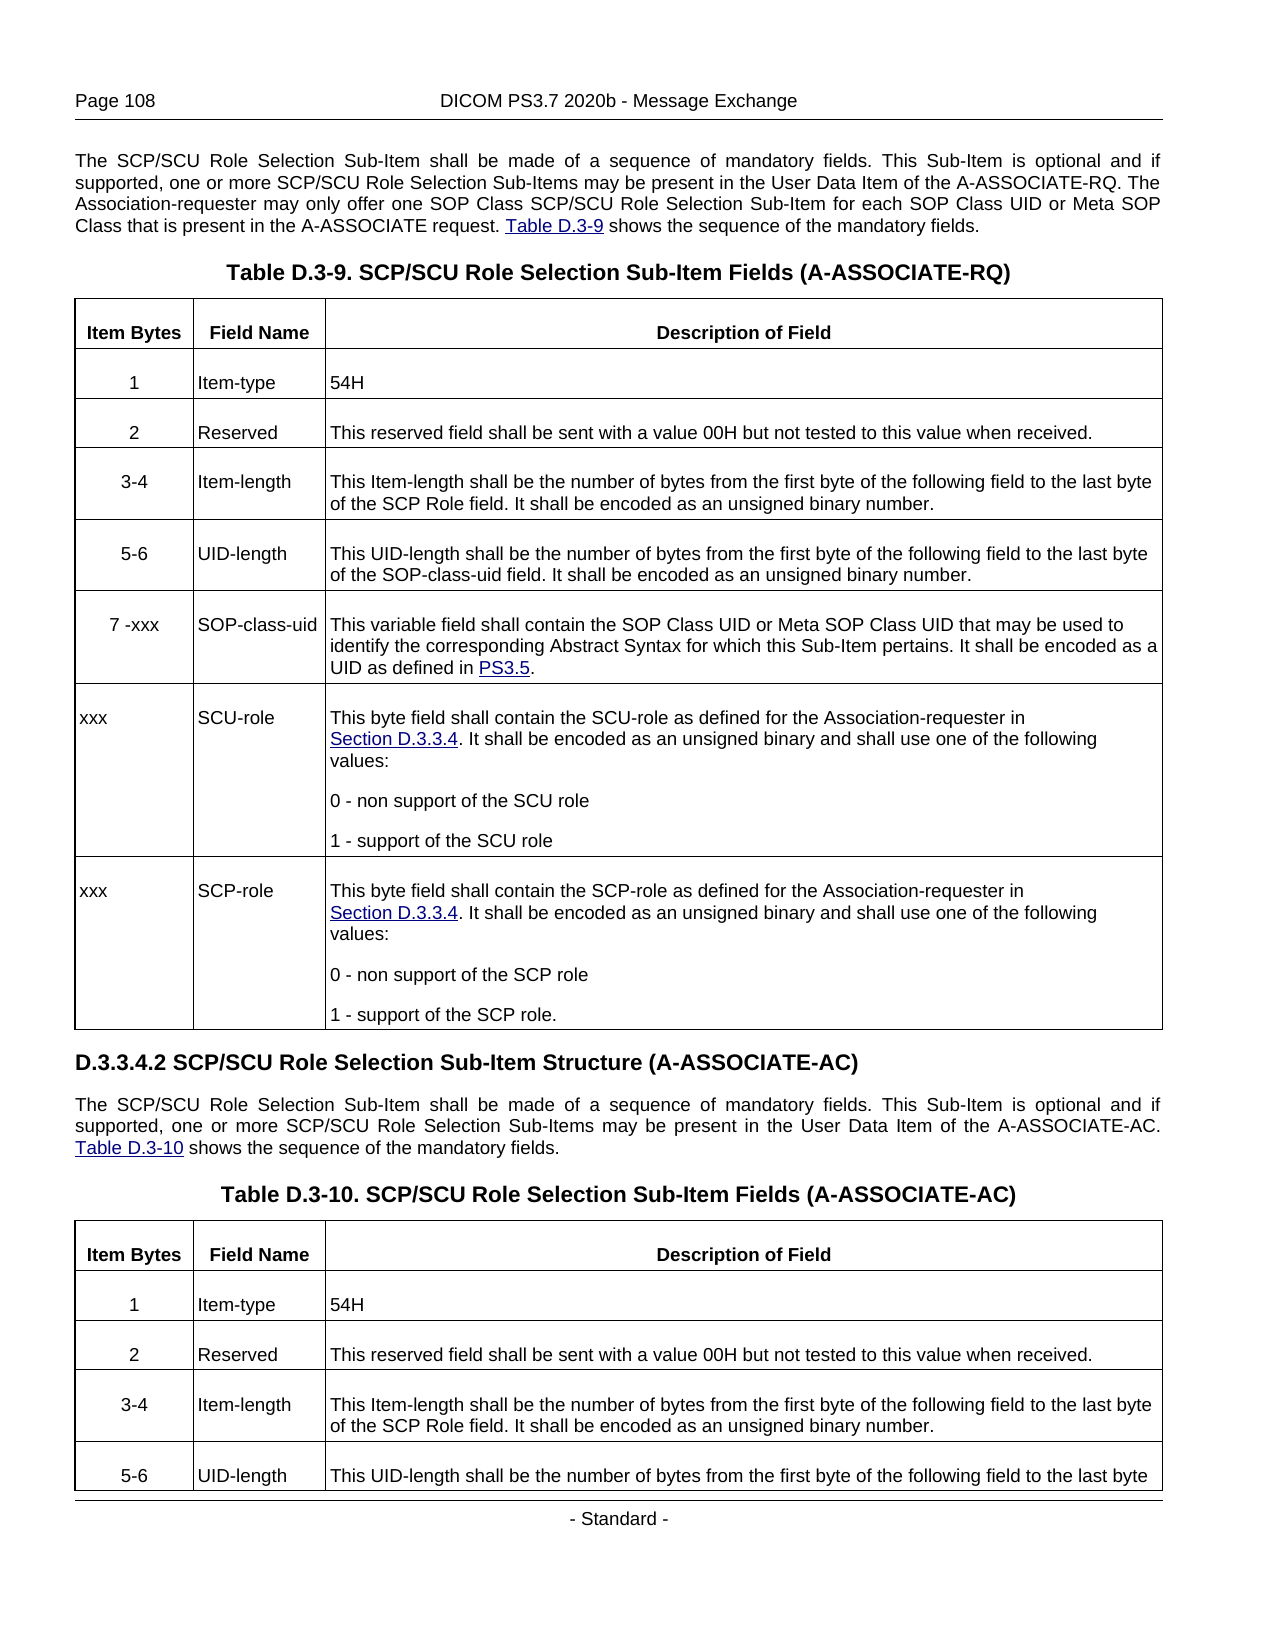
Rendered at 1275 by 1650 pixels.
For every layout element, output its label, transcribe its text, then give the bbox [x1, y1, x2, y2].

table_cell UID-length [194, 1442, 325, 1490]
text Table D.3-10. SCP/SCU Role Selection Sub-Item Fields (A-ASSOCIATE-AC) [75, 1181, 1162, 1207]
table_cell This reserved field shall be sent with a value 00H but not tested to this value when received. [326, 1321, 1162, 1369]
table_header Field Name [194, 1221, 325, 1270]
table_cell 3-4 [76, 448, 193, 518]
table_cell Item-type [194, 1271, 325, 1320]
table_cell Item-length [194, 448, 325, 518]
text Table D.3-9. SCP/SCU Role Selection Sub-Item Fields (A-ASSOCIATE-RQ) [75, 259, 1162, 284]
table_cell Item-length [194, 1370, 325, 1441]
table_cell Item-type [194, 349, 325, 397]
table_header Item Bytes [76, 299, 193, 348]
table_cell 3-4 [76, 1370, 193, 1441]
table_cell xxx [76, 684, 193, 856]
table_cell 1 [76, 349, 193, 397]
table_cell Reserved [194, 1321, 325, 1369]
table_header Field Name [194, 299, 325, 348]
table_cell This variable field shall contain the SOP Class UID or Meta SOP Class UID that may be used to identify the corresponding Abstract Syntax for which this Sub-Item pertains. It shall be encoded as a UID as defined in PS3.5. [326, 591, 1162, 682]
table_cell SCP-role [194, 857, 325, 1029]
table_cell 54H [326, 1271, 1162, 1320]
table_cell SOP-class-uid [194, 591, 325, 682]
table_cell This Item-length shall be the number of bytes from the first byte of the following field to the last byte of the SCP Role field. It shall be encoded as an unsigned binary number. [326, 448, 1162, 518]
table_cell 2 [76, 1321, 193, 1369]
table_cell 7 -xxx [76, 591, 193, 682]
table_cell Reserved [194, 399, 325, 447]
table_cell This byte field shall contain the SCP-role as defined for the Association-requester in Section D.3.3.4. It shall be encoded as an unsigned binary and shall use one of the following values: 0 - non support of the SCP role 1 - support of the SCP role. [326, 857, 1162, 1029]
table_cell xxx [76, 857, 193, 1029]
table_cell This UID-length shall be the number of bytes from the first byte of the following field to the last byte of the SOP-class-uid field. It shall be encoded as an unsigned binary number. [326, 520, 1162, 590]
table_cell This Item-length shall be the number of bytes from the first byte of the following field to the last byte of the SCP Role field. It shall be encoded as an unsigned binary number. [326, 1370, 1162, 1441]
table_cell SCU-role [194, 684, 325, 856]
table_cell 2 [76, 399, 193, 447]
table_cell UID-length [194, 520, 325, 590]
table_header Description of Field [326, 299, 1162, 348]
text The SCP/SCU Role Selection Sub-Item shall be made of a sequence of mandatory fields. This Sub-Item is optional and if supported, one or more SCP/SCU Role Selection Sub-Items may be present in the User Data Item of the A-ASSOCIATE-RQ. The Association-requester may only offer one SOP Class SCP/SCU Role Selection Sub-Item for each SOP Class UID or Meta SOP Class that is present in the A-ASSOCIATE request. Table D.3-9 shows the sequence of the mandatory fields. [75, 150, 1162, 236]
table_header Item Bytes [76, 1221, 193, 1270]
table_cell 1 [76, 1271, 193, 1320]
table_cell This reserved field shall be sent with a value 00H but not tested to this value when received. [326, 399, 1162, 447]
table_cell 54H [326, 349, 1162, 397]
text The SCP/SCU Role Selection Sub-Item shall be made of a sequence of mandatory fields. This Sub-Item is optional and if supported, one or more SCP/SCU Role Selection Sub-Items may be present in the User Data Item of the A-ASSOCIATE-AC. Table D.3-10 shows the sequence of the mandatory fields. [75, 1094, 1162, 1158]
table_cell This UID-length shall be the number of bytes from the first byte of the following field to the last byte [326, 1442, 1162, 1490]
table_cell 5-6 [76, 1442, 193, 1490]
table_header Description of Field [326, 1221, 1162, 1270]
table_cell 5-6 [76, 520, 193, 590]
table_cell This byte field shall contain the SCU-role as defined for the Association-requester in Section D.3.3.4. It shall be encoded as an unsigned binary and shall use one of the following values: 0 - non support of the SCU role 1 - support of the SCU role [326, 684, 1162, 856]
text D.3.3.4.2 SCP/SCU Role Selection Sub-Item Structure (A-ASSOCIATE-AC) [75, 1049, 1162, 1075]
